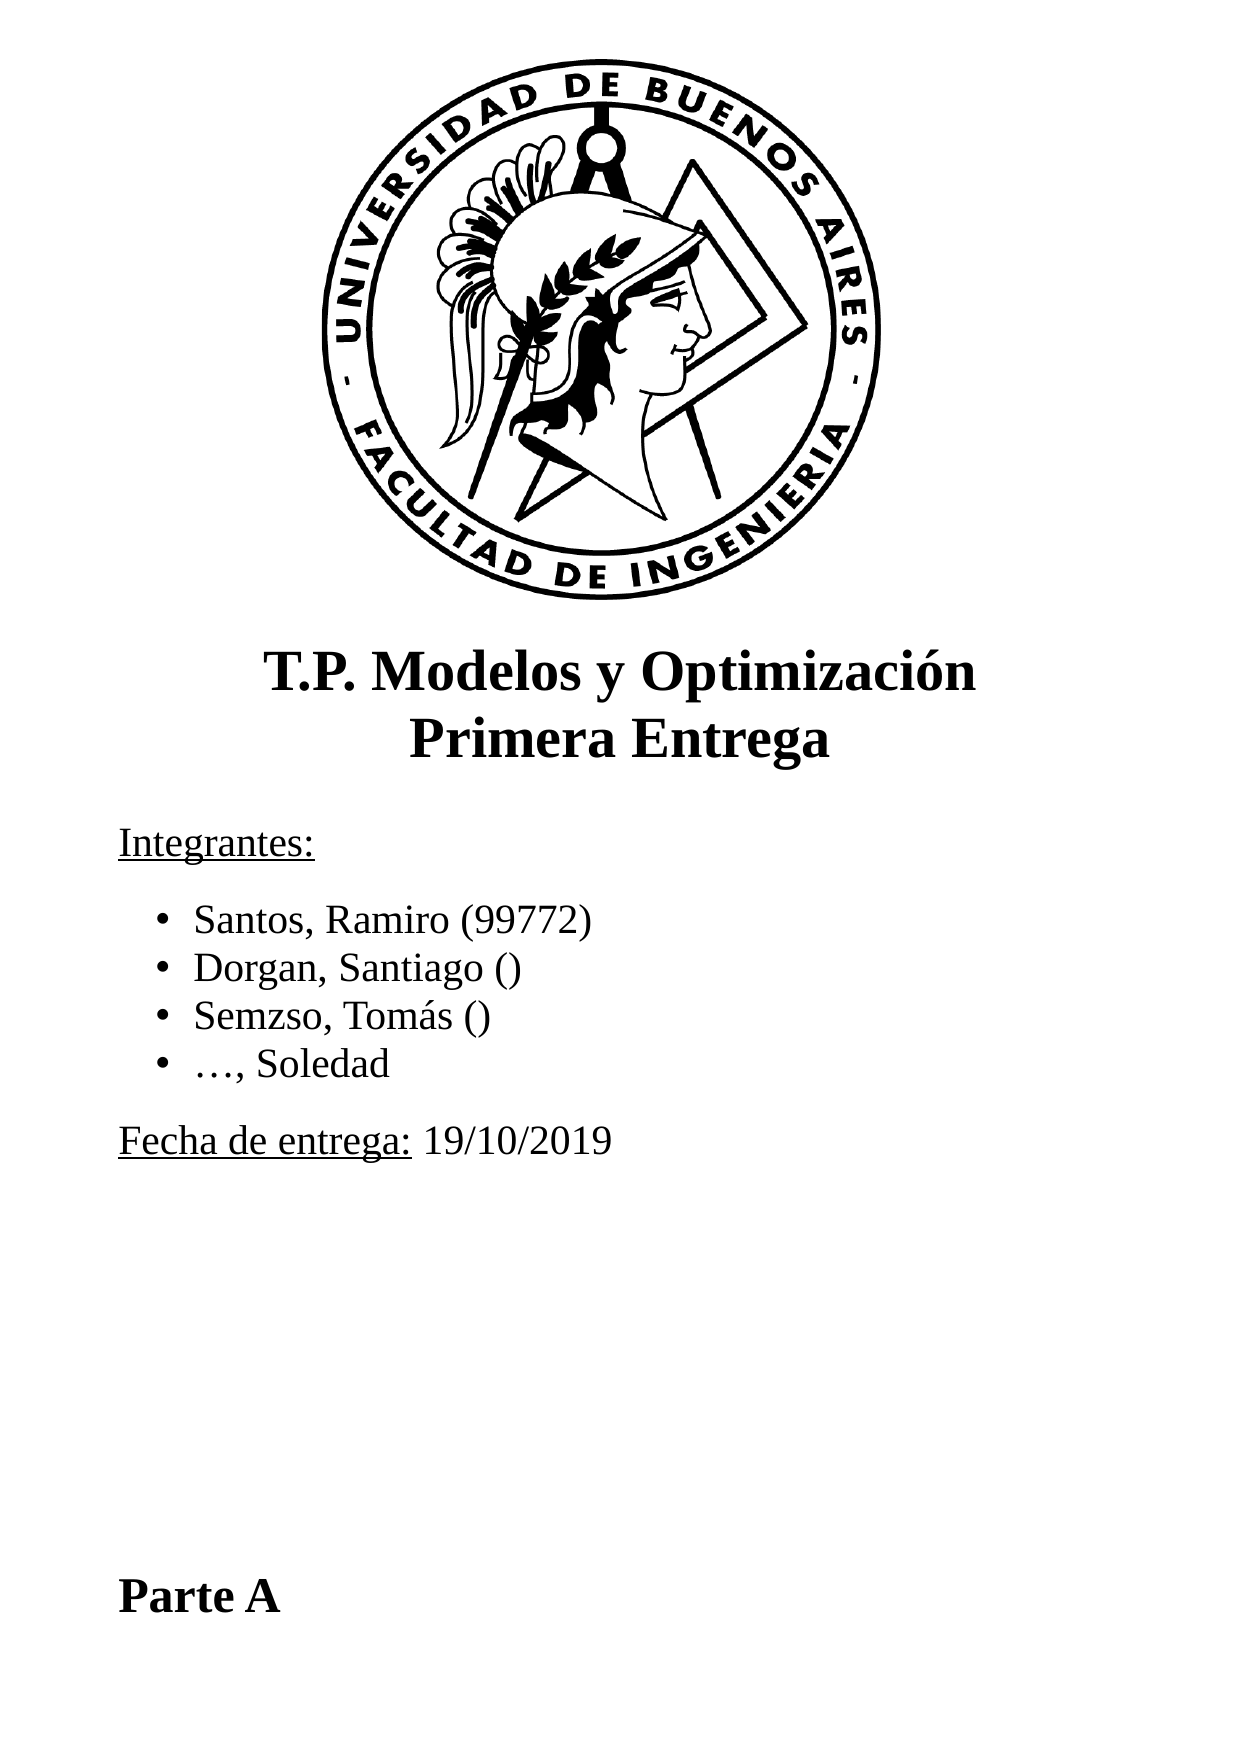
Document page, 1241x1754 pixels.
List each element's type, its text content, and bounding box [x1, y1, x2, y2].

text Fecha de entrega: 19/10/2019 [118, 1115, 1122, 1163]
list …, Soledad [156, 1038, 1122, 1086]
list Dorgan, Santiago () [156, 942, 1122, 990]
list Semzso, Tomás () [156, 990, 1122, 1038]
picture [321, 59, 881, 600]
text Integrantes: [118, 818, 1122, 866]
text Primera Entrega [118, 703, 1122, 770]
list Santos, Ramiro (99772) [156, 894, 1122, 942]
text T.P. Modelos y Optimización [118, 636, 1122, 703]
text Parte A [118, 1566, 1122, 1623]
